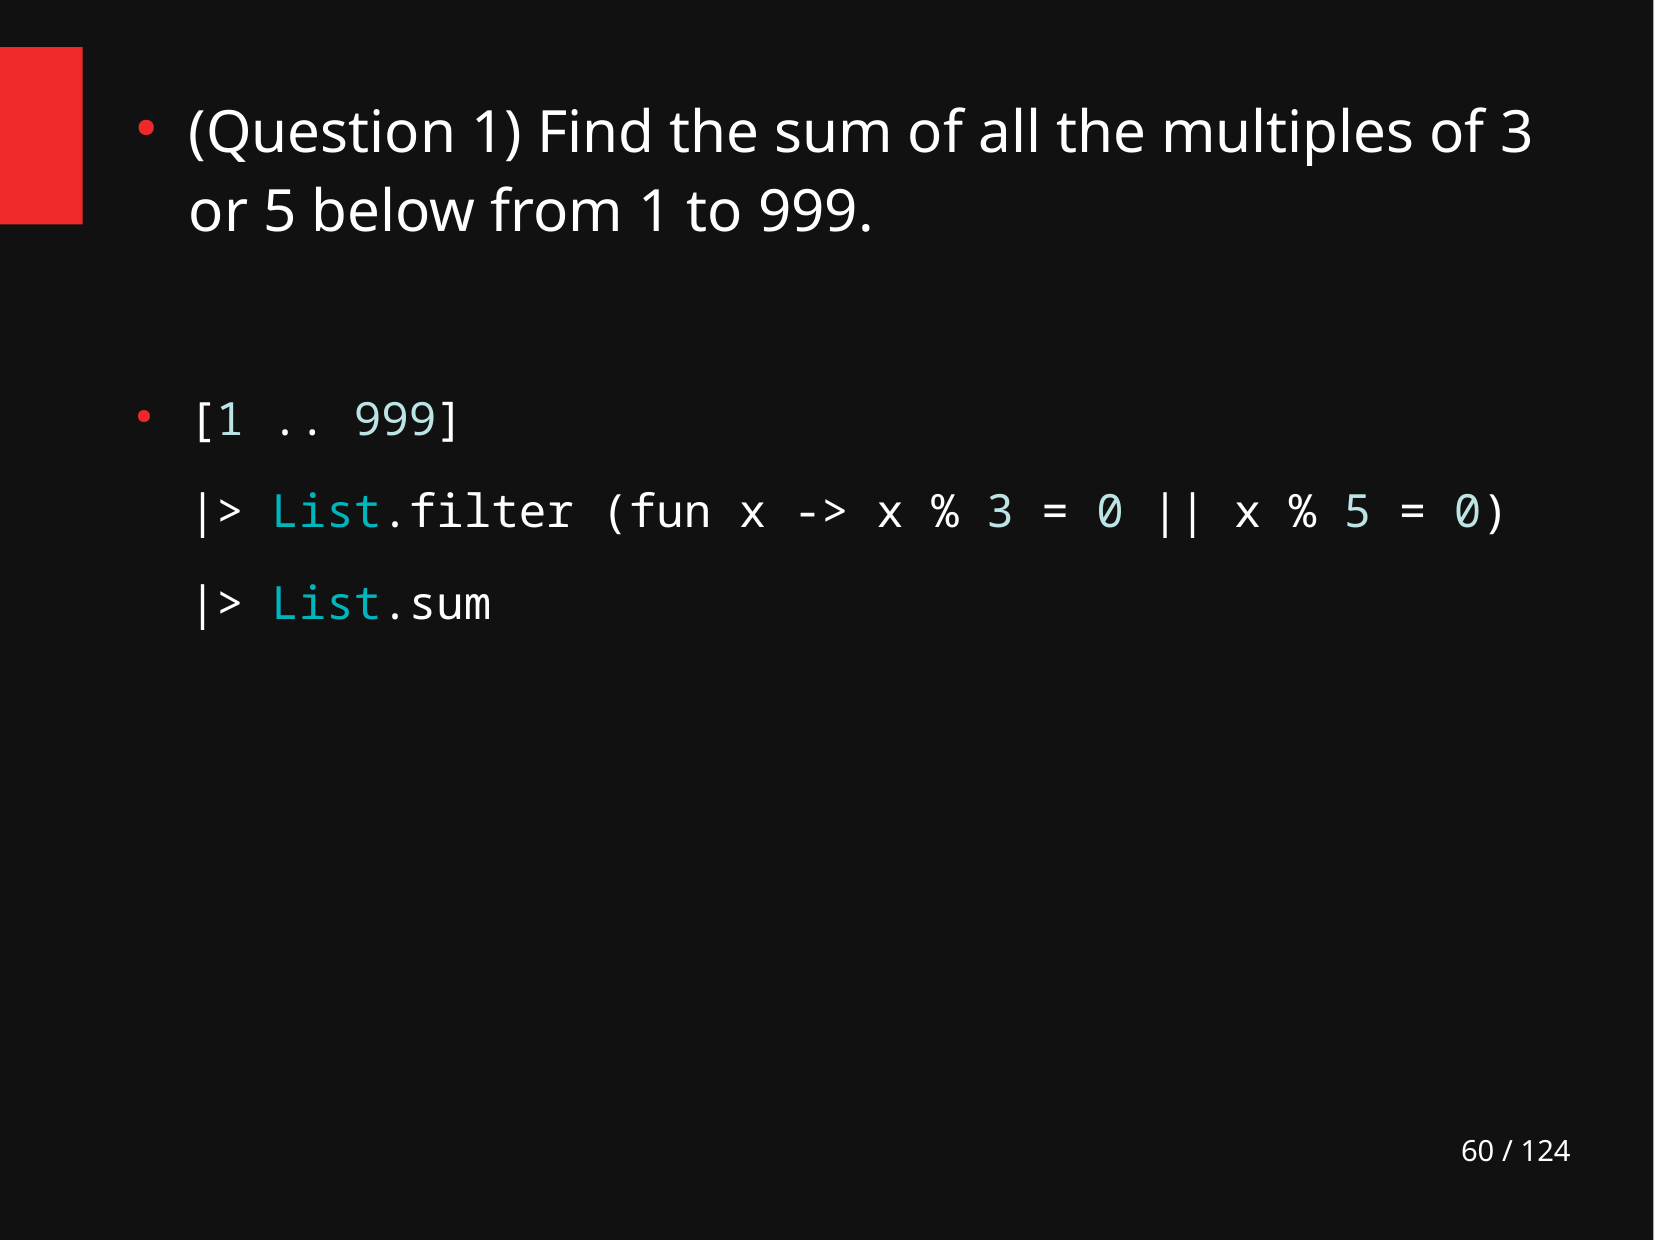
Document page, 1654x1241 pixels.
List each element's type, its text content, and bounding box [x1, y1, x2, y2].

list (Question 1) Find the sum of all the multiples of 3 or 5 below from 1 to 999. [1 .. 999] |> List.filter (fun x -> x % 3 = 0 || x % 5 = 0) |> List.sum [118, 90, 1536, 1074]
